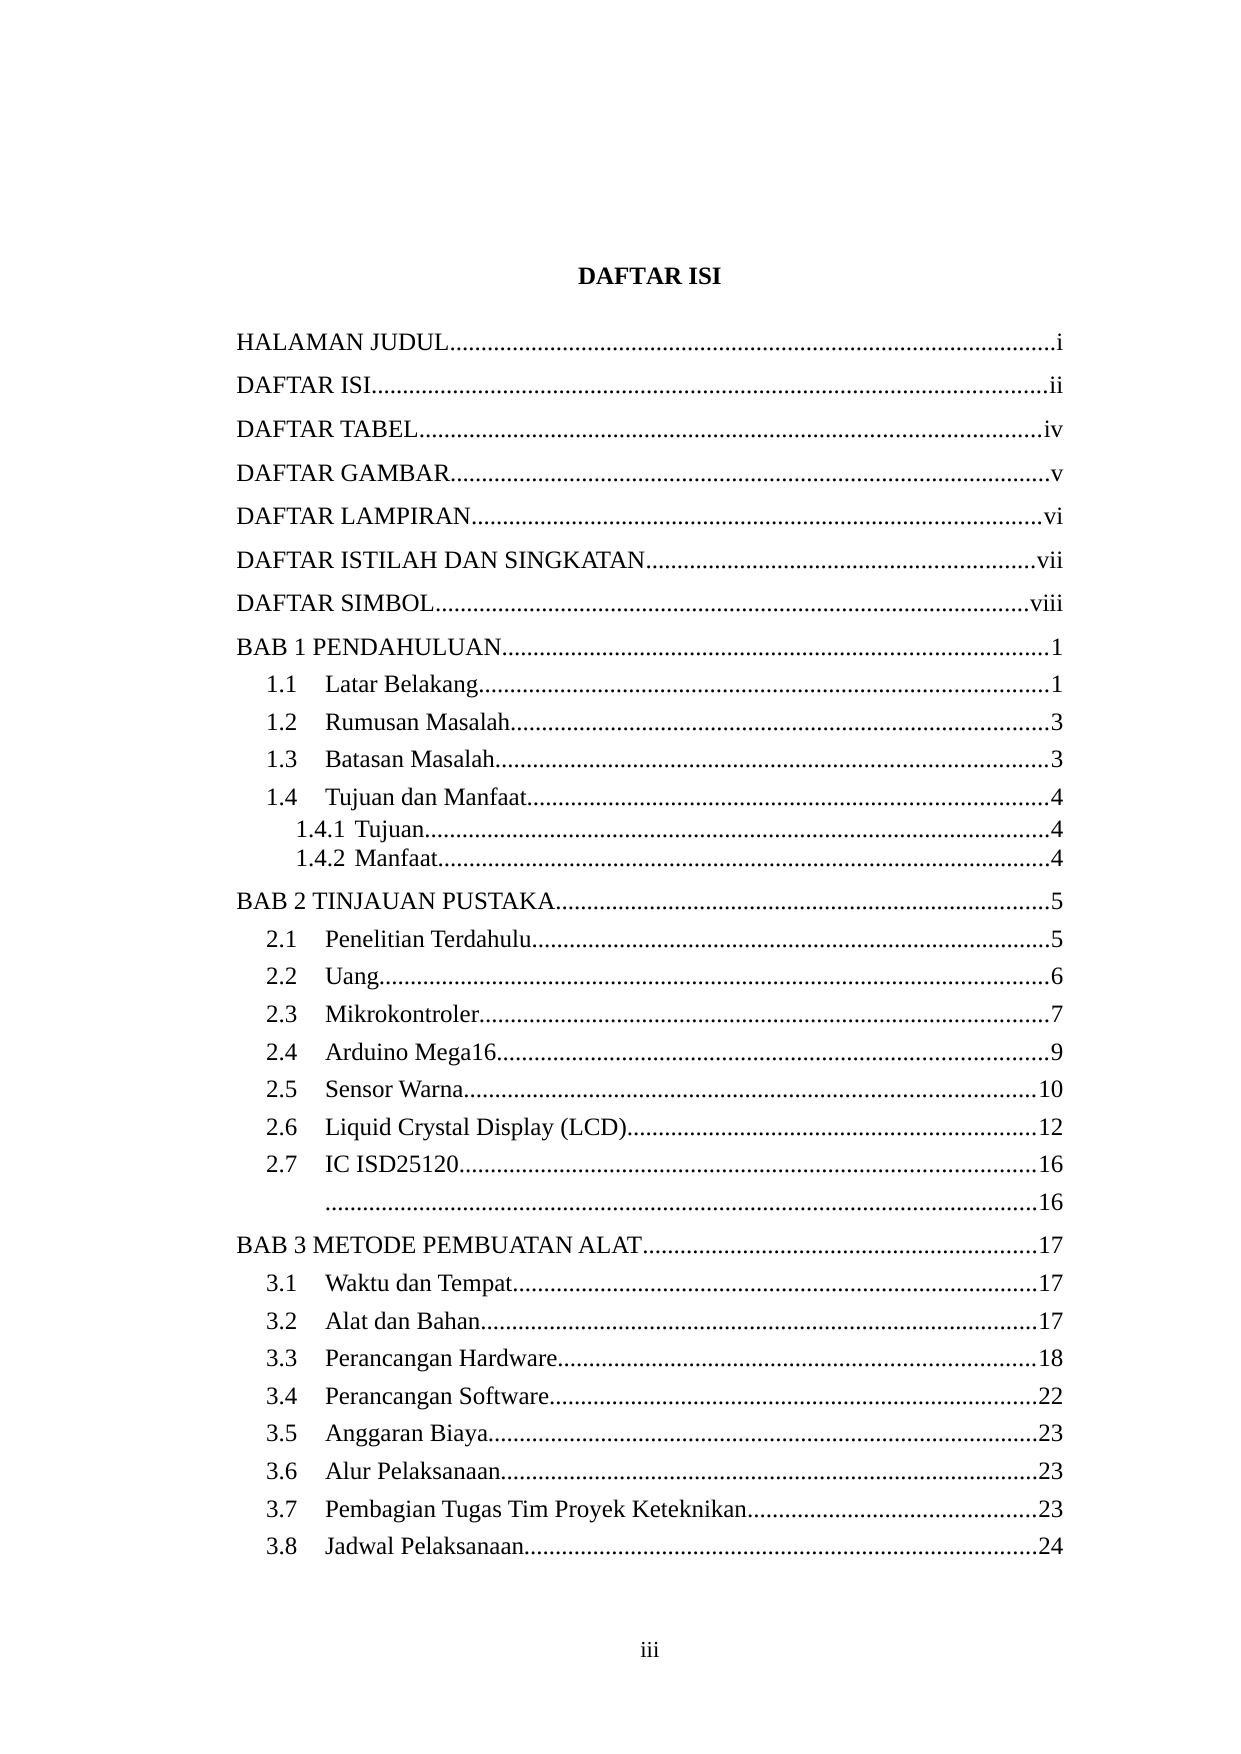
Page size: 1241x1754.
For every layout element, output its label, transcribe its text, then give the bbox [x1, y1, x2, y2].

text 2.6 Liquid Crystal Display (LCD) 12 [266, 1112, 1063, 1141]
text 2.2 Uang 6 [266, 961, 1063, 990]
text 3.6 Alur Pelaksanaan 23 [266, 1456, 1063, 1485]
text 3.7 Pembagian Tugas Tim Proyek Keteknikan 23 [266, 1494, 1063, 1522]
text HALAMAN JUDUL i [236, 327, 1063, 356]
text BAB 3 METODE PEMBUATAN ALAT 17 [236, 1231, 1063, 1259]
text 2.7 IC ISD25120 16 [266, 1149, 1063, 1178]
text 3.4 Perancangan Software 22 [266, 1381, 1063, 1410]
text 1.4.2 Manfaat 4 [295, 843, 1063, 871]
subtitle DAFTAR ISI [236, 261, 1063, 290]
text 2.4 Arduino Mega16 9 [266, 1037, 1063, 1065]
text 1.4 Tujuan dan Manfaat 4 [266, 782, 1063, 811]
text 2.3 Mikrokontroler 7 [266, 999, 1063, 1028]
text 16 [266, 1187, 1063, 1216]
text 1.4.1 Tujuan 4 [295, 814, 1063, 843]
text DAFTAR ISTILAH DAN SINGKATAN vii [236, 545, 1063, 573]
text 1.1 Latar Belakang 1 [266, 669, 1063, 698]
text 1.2 Rumusan Masalah 3 [266, 707, 1063, 736]
text BAB 1 PENDAHULUAN 1 [236, 632, 1063, 661]
text 3.3 Perancangan Hardware 18 [266, 1343, 1063, 1372]
text 1.3 Batasan Masalah 3 [266, 744, 1063, 773]
text DAFTAR LAMPIRAN vi [236, 501, 1063, 530]
text DAFTAR GAMBAR v [236, 458, 1063, 486]
text 2.1 Penelitian Terdahulu 5 [266, 924, 1063, 952]
text DAFTAR TABEL iv [236, 414, 1063, 443]
text BAB 2 TINJAUAN PUSTAKA 5 [236, 886, 1063, 915]
text 2.5 Sensor Warna 10 [266, 1074, 1063, 1103]
text DAFTAR SIMBOL viii [236, 588, 1063, 617]
text DAFTAR ISI ii [236, 371, 1063, 399]
text 3.5 Anggaran Biaya 23 [266, 1418, 1063, 1447]
text 3.8 Jadwal Pelaksanaan 24 [266, 1531, 1063, 1560]
text 3.1 Waktu dan Tempat 17 [266, 1268, 1063, 1297]
text 3.2 Alat dan Bahan 17 [266, 1306, 1063, 1334]
